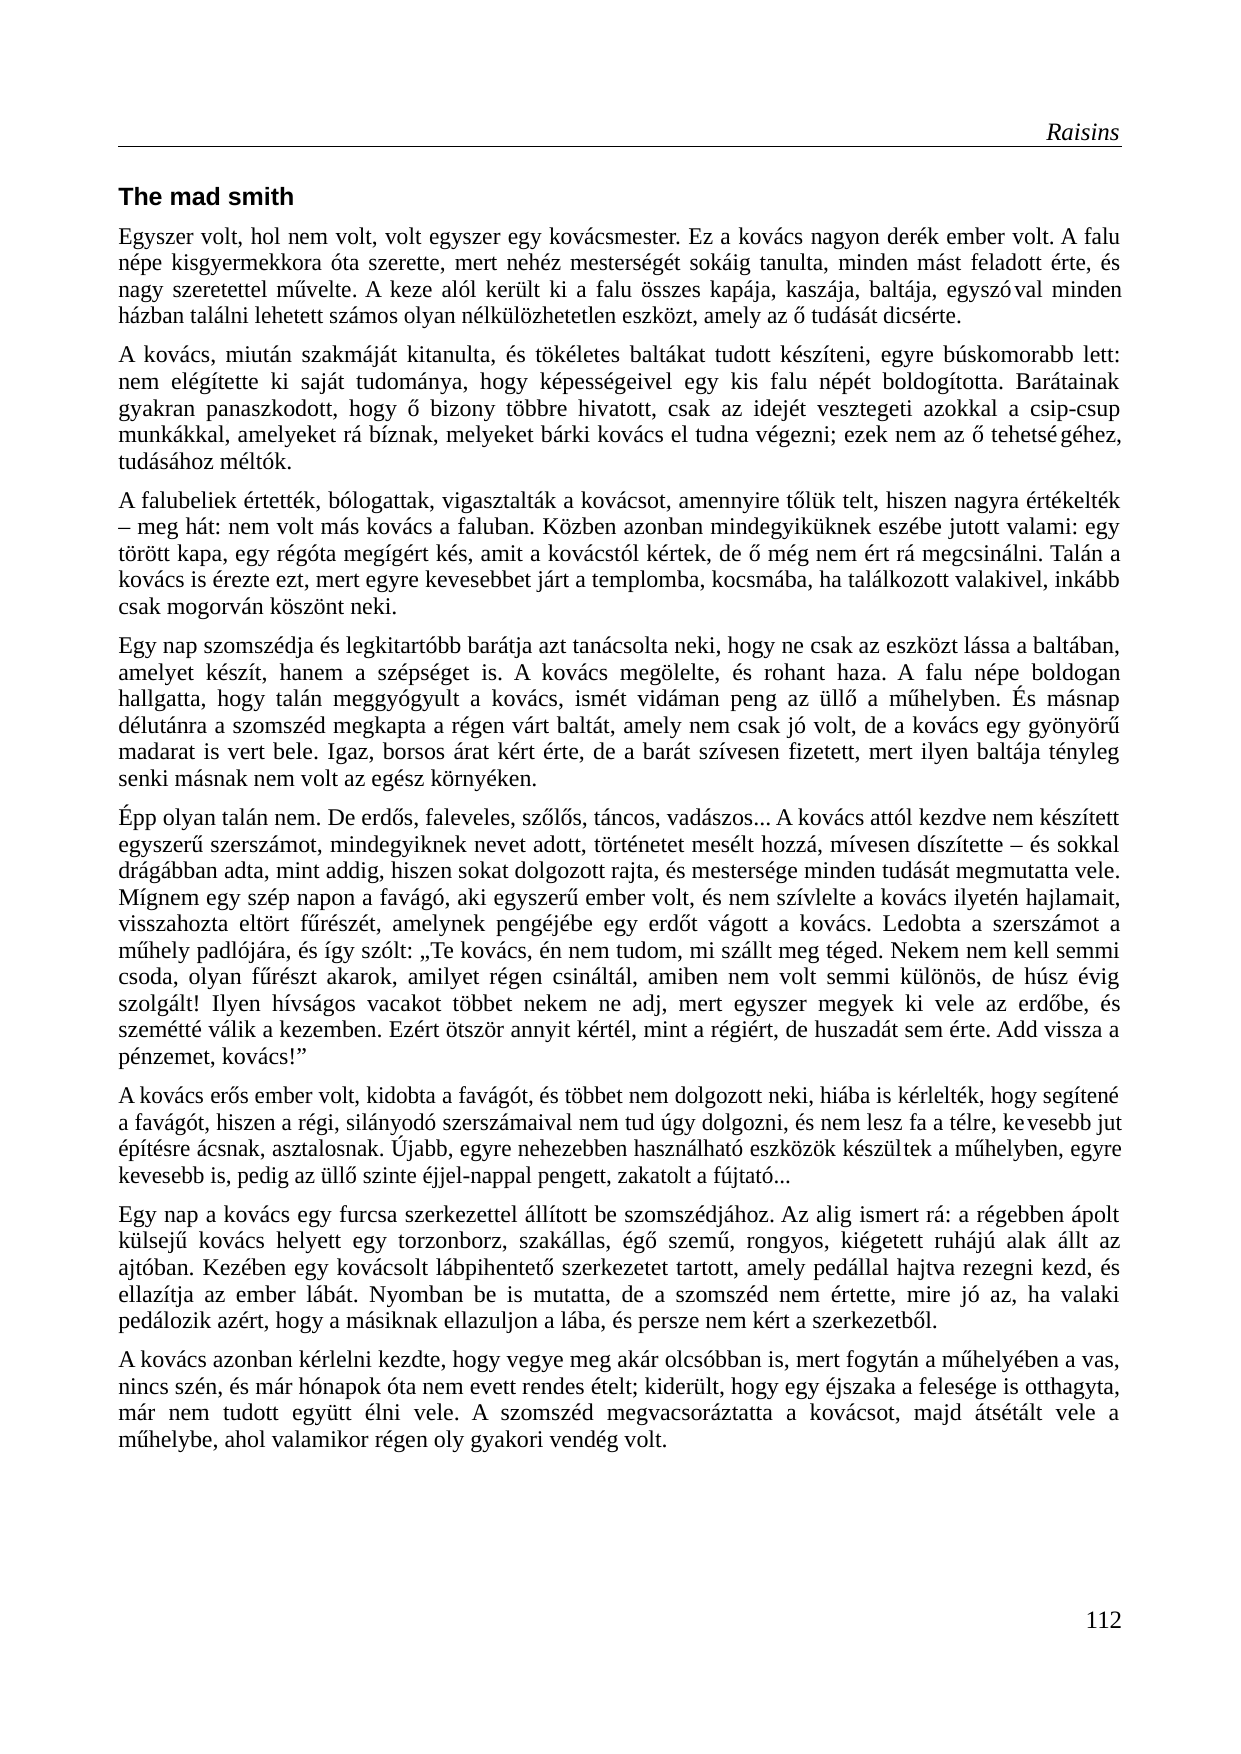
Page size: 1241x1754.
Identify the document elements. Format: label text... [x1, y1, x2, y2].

text A kovács azonban kérlelni kezdte, hogy vegye meg akár olcsóbban is, mert fogytán a műhelyében a vas, nincs szén, és már hónapok óta nem evett rendes ételt; kiderült, hogy egy éjszaka a felesége is otthagyta, már nem tudott együtt élni vele. A szomszéd megvacsoráztatta a kovácsot, majd átsétált vele a műhelybe, ahol valamikor régen oly gyakori vendég volt. [118, 1346, 1122, 1452]
text Egyszer volt, hol nem volt, volt egyszer egy kovácsmester. Ez a kovács nagyon derék ember volt. A falu népe kisgyermekkora óta szerette, mert nehéz mesterségét sokáig tanulta, minden mást feladott érte, és nagy szeretettel művelte. A keze alól került ki a falu összes kapája, kaszája, baltája, egyszó­val minden házban találni lehetett számos olyan nélkülözhetetlen eszközt, amely az ő tudását dicsérte. [118, 223, 1122, 329]
text A kovács erős ember volt, kidobta a favágót, és többet nem dolgozott neki, hiába is kérlelték, hogy segítené a favágót, hiszen a régi, silányodó szerszámaival nem tud úgy dolgozni, és nem lesz fa a télre, ke­vesebb jut építésre ácsnak, asztalosnak. Újabb, egyre nehezebben használható eszközök készül­tek a műhelyben, egyre kevesebb is, pedig az üllő szinte éjjel-nappal pengett, zakatolt a fújtató... [118, 1082, 1122, 1188]
text A falubeliek értették, bólogattak, vigasztalták a kovácsot, amennyire tőlük telt, hiszen nagyra értékelték – meg hát: nem volt más kovács a faluban. Közben azonban mindegyiküknek eszébe jutott valami: egy törött kapa, egy régóta megígért kés, amit a kovácstól kértek, de ő még nem ért rá megcsinálni. Talán a kovács is érezte ezt, mert egyre kevesebbet járt a templomba, kocsmába, ha találkozott valakivel, inkább csak mogorván köszönt neki. [118, 487, 1122, 620]
text Épp olyan talán nem. De erdős, faleveles, szőlős, táncos, vadászos... A kovács attól kezdve nem készített egyszerű szerszámot, mindegyiknek nevet adott, történetet mesélt hozzá, mívesen díszítette – és sokkal drágábban adta, mint addig, hiszen sokat dolgozott rajta, és mestersége minden tudását megmutatta vele. Mígnem egy szép napon a favágó, aki egyszerű ember volt, és nem szívlelte a kovács ilyetén hajlamait, visszahozta eltört fűrészét, amelynek pengéjébe egy erdőt vágott a kovács. Ledobta a szerszámot a műhely padlójára, és így szólt: „Te kovács, én nem tudom, mi szállt meg téged. Nekem nem kell semmi csoda, olyan fűrészt akarok, amilyet régen csináltál, amiben nem volt semmi különös, de húsz évig szolgált! Ilyen hívságos vacakot többet nekem ne adj, mert egyszer megyek ki vele az erdőbe, és szemétté válik a kezemben. Ezért ötször annyit kértél, mint a régiért, de huszadát sem érte. Add vissza a pénzemet, kovács!” [118, 804, 1122, 1070]
text Egy nap szomszédja és legkitartóbb barátja azt tanácsolta neki, hogy ne csak az eszközt lássa a baltában, amelyet készít, hanem a szépséget is. A kovács megölelte, és rohant haza. A falu népe boldogan hallgatta, hogy talán meggyógyult a kovács, ismét vidáman peng az üllő a műhelyben. És másnap délutánra a szomszéd megkapta a régen várt baltát, amely nem csak jó volt, de a kovács egy gyönyörű madarat is vert bele. Igaz, borsos árat kért érte, de a barát szívesen fizetett, mert ilyen baltája tényleg senki másnak nem volt az egész környéken. [118, 632, 1122, 792]
text Egy nap a kovács egy furcsa szerkezettel állított be szomszédjához. Az alig ismert rá: a régebben ápolt külsejű kovács helyett egy torzonborz, szakállas, égő szemű, rongyos, kiégetett ruhájú alak állt az ajtóban. Kezében egy kovácsolt lábpihentető szerkezetet tartott, amely pedállal hajtva rezegni kezd, és ellazítja az ember lábát. Nyomban be is mutatta, de a szomszéd nem értette, mire jó az, ha valaki pedálozik azért, hogy a másiknak ellazuljon a lába, és persze nem kért a szerkezetből. [118, 1201, 1122, 1334]
text A kovács, miután szakmáját kitanulta, és tökéletes baltákat tudott készíteni, egyre búskomorabb lett: nem elégítette ki saját tudománya, hogy képességeivel egy kis falu népét boldogította. Barátainak gyakran panaszkodott, hogy ő bizony többre hivatott, csak az idejét vesztegeti azokkal a csip-csup munkákkal, amelyeket rá bíznak, melyeket bárki kovács el tudna végezni; ezek nem az ő tehetsé­géhez, tudásához méltók. [118, 342, 1122, 474]
subtitle The mad smith [118, 182, 1122, 210]
